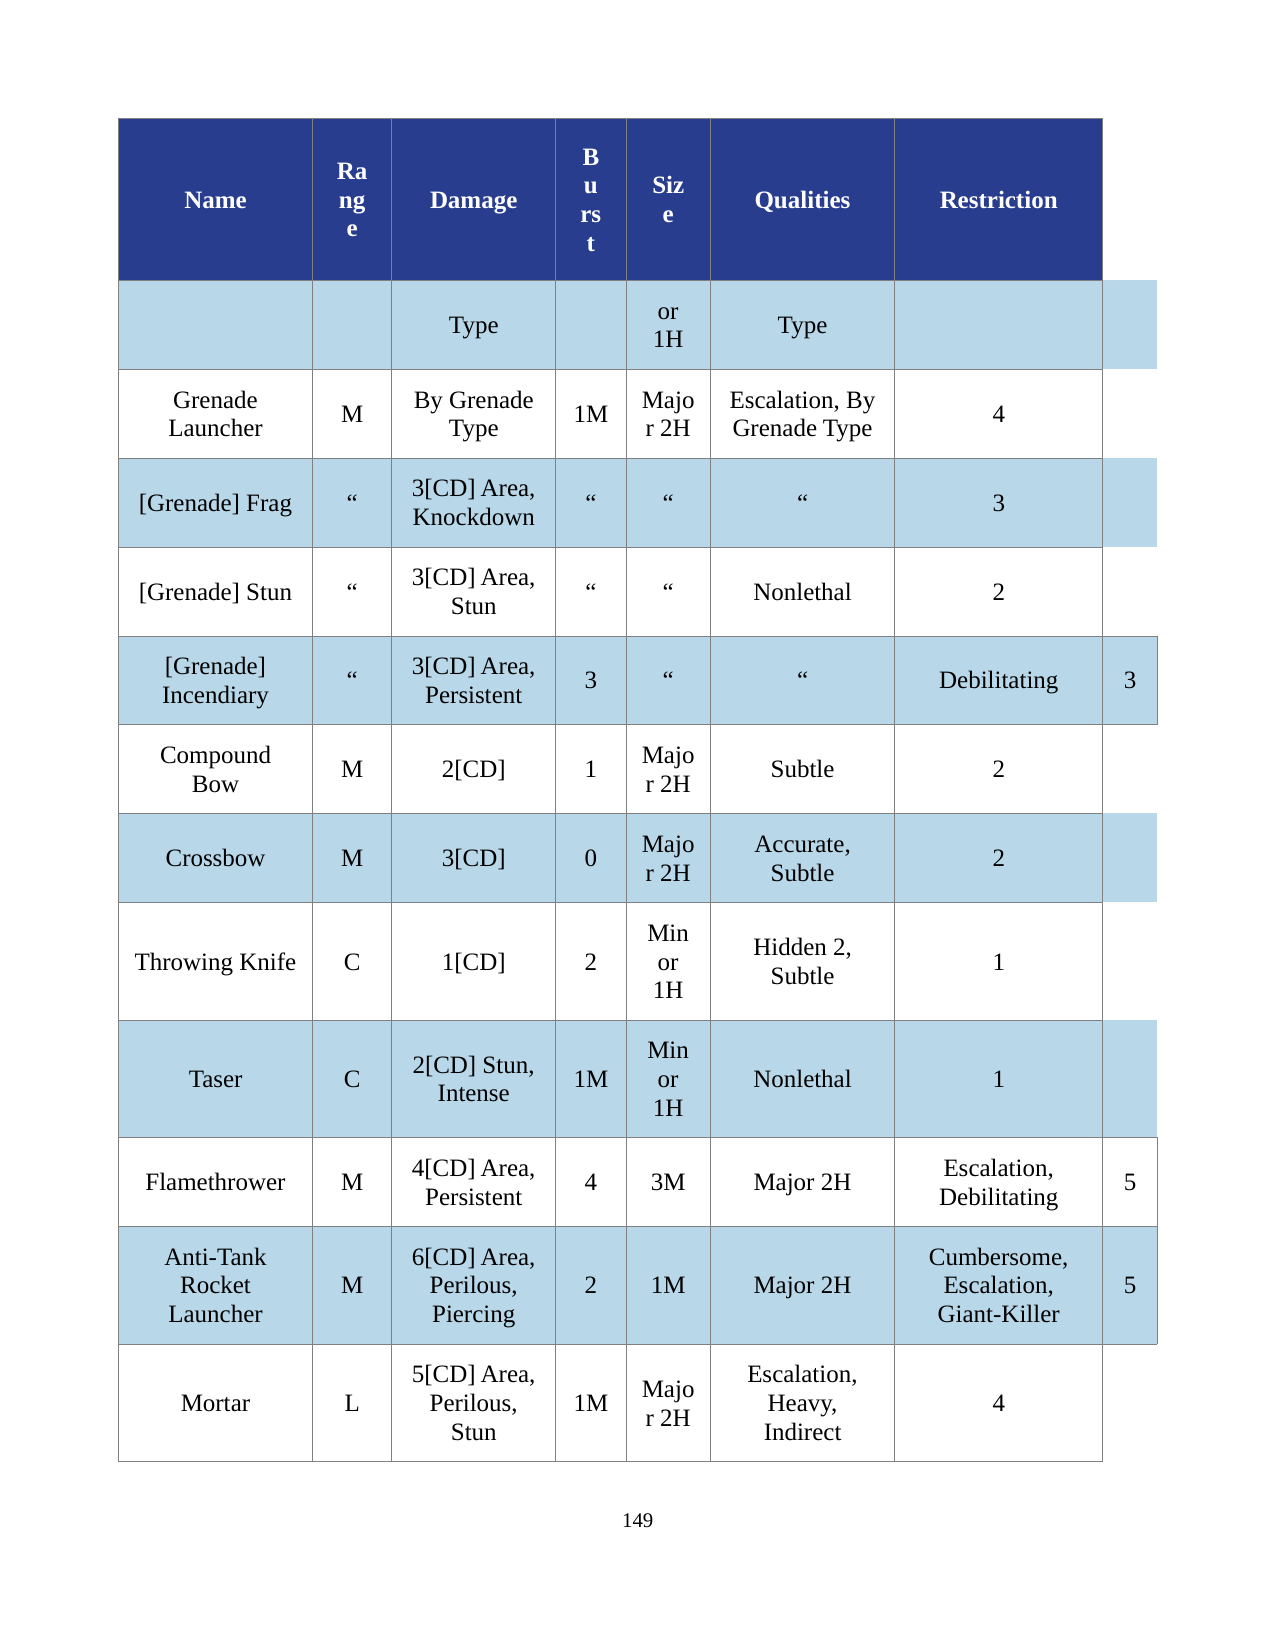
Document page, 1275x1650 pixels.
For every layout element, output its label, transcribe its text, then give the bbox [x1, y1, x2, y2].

table_cell 1M [556, 370, 626, 458]
table_cell Nonlethal [711, 1021, 894, 1137]
table_cell Major 2H [627, 1345, 710, 1461]
table_cell 1 [895, 1021, 1102, 1137]
table_cell 2 [556, 1227, 626, 1344]
table_cell Type [392, 281, 555, 369]
table_header Range [313, 119, 391, 280]
table_cell Taser [119, 1021, 312, 1137]
table_cell 1M [556, 1345, 626, 1461]
table_cell “ [627, 459, 710, 547]
table_cell “ [627, 637, 710, 724]
table_cell Major 2H [627, 370, 710, 458]
table_cell 1M [556, 1021, 626, 1137]
table_cell [313, 281, 391, 369]
table_cell “ [556, 548, 626, 636]
table_cell 3M [627, 1138, 710, 1226]
table_header Qualities [711, 119, 894, 280]
table_cell 6[CD] Area, Perilous, Piercing [392, 1227, 555, 1344]
table_cell By Grenade Type [392, 370, 555, 458]
table_cell 3 [1103, 637, 1157, 724]
table_cell 1M [627, 1227, 710, 1344]
table_cell [1103, 725, 1157, 813]
table_cell [1103, 547, 1157, 636]
table_cell [Grenade] Incendiary [119, 637, 312, 724]
table_cell Flamethrower [119, 1138, 312, 1226]
table_cell M [313, 1227, 391, 1344]
table_cell M [313, 814, 391, 902]
table_cell [1103, 902, 1157, 1020]
table_cell “ [313, 459, 391, 547]
table_cell 2 [895, 725, 1102, 813]
table_header Burst [556, 119, 626, 280]
table_cell L [313, 1345, 391, 1461]
table_cell [1103, 458, 1157, 547]
table_cell [Grenade] Stun [119, 548, 312, 636]
table_cell Nonlethal [711, 548, 894, 636]
table_cell [1103, 1020, 1157, 1137]
table_cell Debilitating [895, 637, 1102, 724]
table_cell Mortar [119, 1345, 312, 1461]
table_cell Escalation, By Grenade Type [711, 370, 894, 458]
table_cell [119, 281, 312, 369]
table_cell 4 [895, 370, 1102, 458]
table_cell [1103, 369, 1157, 458]
table_cell 3 [556, 637, 626, 724]
table_cell “ [711, 459, 894, 547]
table_cell Crossbow [119, 814, 312, 902]
table_cell Type [711, 281, 894, 369]
table_cell M [313, 725, 391, 813]
table_cell Throwing Knife [119, 903, 312, 1020]
table_cell Grenade Launcher [119, 370, 312, 458]
table_cell Escalation, Debilitating [895, 1138, 1102, 1226]
table_cell 5 [1103, 1138, 1157, 1226]
table_header [1103, 118, 1157, 280]
table_cell “ [556, 459, 626, 547]
table_cell 3[CD] [392, 814, 555, 902]
table_cell C [313, 1021, 391, 1137]
table_cell “ [313, 637, 391, 724]
table_cell “ [627, 548, 710, 636]
table_cell Anti-Tank Rocket Launcher [119, 1227, 312, 1344]
table_cell 4[CD] Area, Persistent [392, 1138, 555, 1226]
table_cell “ [313, 548, 391, 636]
table_cell 2 [895, 548, 1102, 636]
table_cell Escalation, Heavy, Indirect [711, 1345, 894, 1461]
table_cell 1 [556, 725, 626, 813]
table_cell 3[CD] Area, Knockdown [392, 459, 555, 547]
table_cell Hidden 2, Subtle [711, 903, 894, 1020]
table_cell [1103, 280, 1157, 369]
table_cell Compound Bow [119, 725, 312, 813]
table_cell Subtle [711, 725, 894, 813]
table_cell 0 [556, 814, 626, 902]
table_cell Cumbersome, Escalation, Giant-Killer [895, 1227, 1102, 1344]
table_header Restriction [895, 119, 1102, 280]
table_cell 2[CD] [392, 725, 555, 813]
table_cell [1103, 813, 1157, 902]
table_cell 3[CD] Area, Stun [392, 548, 555, 636]
table_cell [556, 281, 626, 369]
table_cell Major 2H [627, 814, 710, 902]
table_cell “ [711, 637, 894, 724]
table_cell 1[CD] [392, 903, 555, 1020]
table_cell [1103, 1345, 1157, 1461]
table_cell 2 [556, 903, 626, 1020]
table_cell 4 [895, 1345, 1102, 1461]
table_cell 1 [895, 903, 1102, 1020]
table_header Size [627, 119, 710, 280]
table_cell M [313, 370, 391, 458]
table_cell Minor 1H [627, 903, 710, 1020]
table_cell C [313, 903, 391, 1020]
table_cell Major 2H [627, 725, 710, 813]
table_cell 4 [556, 1138, 626, 1226]
table_cell Major 2H [711, 1227, 894, 1344]
table_cell Major 2H [711, 1138, 894, 1226]
table_cell 3[CD] Area, Persistent [392, 637, 555, 724]
table_cell 5[CD] Area, Perilous, Stun [392, 1345, 555, 1461]
table_cell 3 [895, 459, 1102, 547]
table_cell Minor 1H [627, 1021, 710, 1137]
table_cell 2 [895, 814, 1102, 902]
table_cell Accurate, Subtle [711, 814, 894, 902]
table_cell [895, 281, 1102, 369]
table_header Name [119, 119, 312, 280]
table_cell M [313, 1138, 391, 1226]
table_cell [Grenade] Frag [119, 459, 312, 547]
table_header Damage [392, 119, 555, 280]
table_cell 5 [1103, 1227, 1157, 1344]
table_cell 2[CD] Stun, Intense [392, 1021, 555, 1137]
table_cell or 1H [627, 281, 710, 369]
